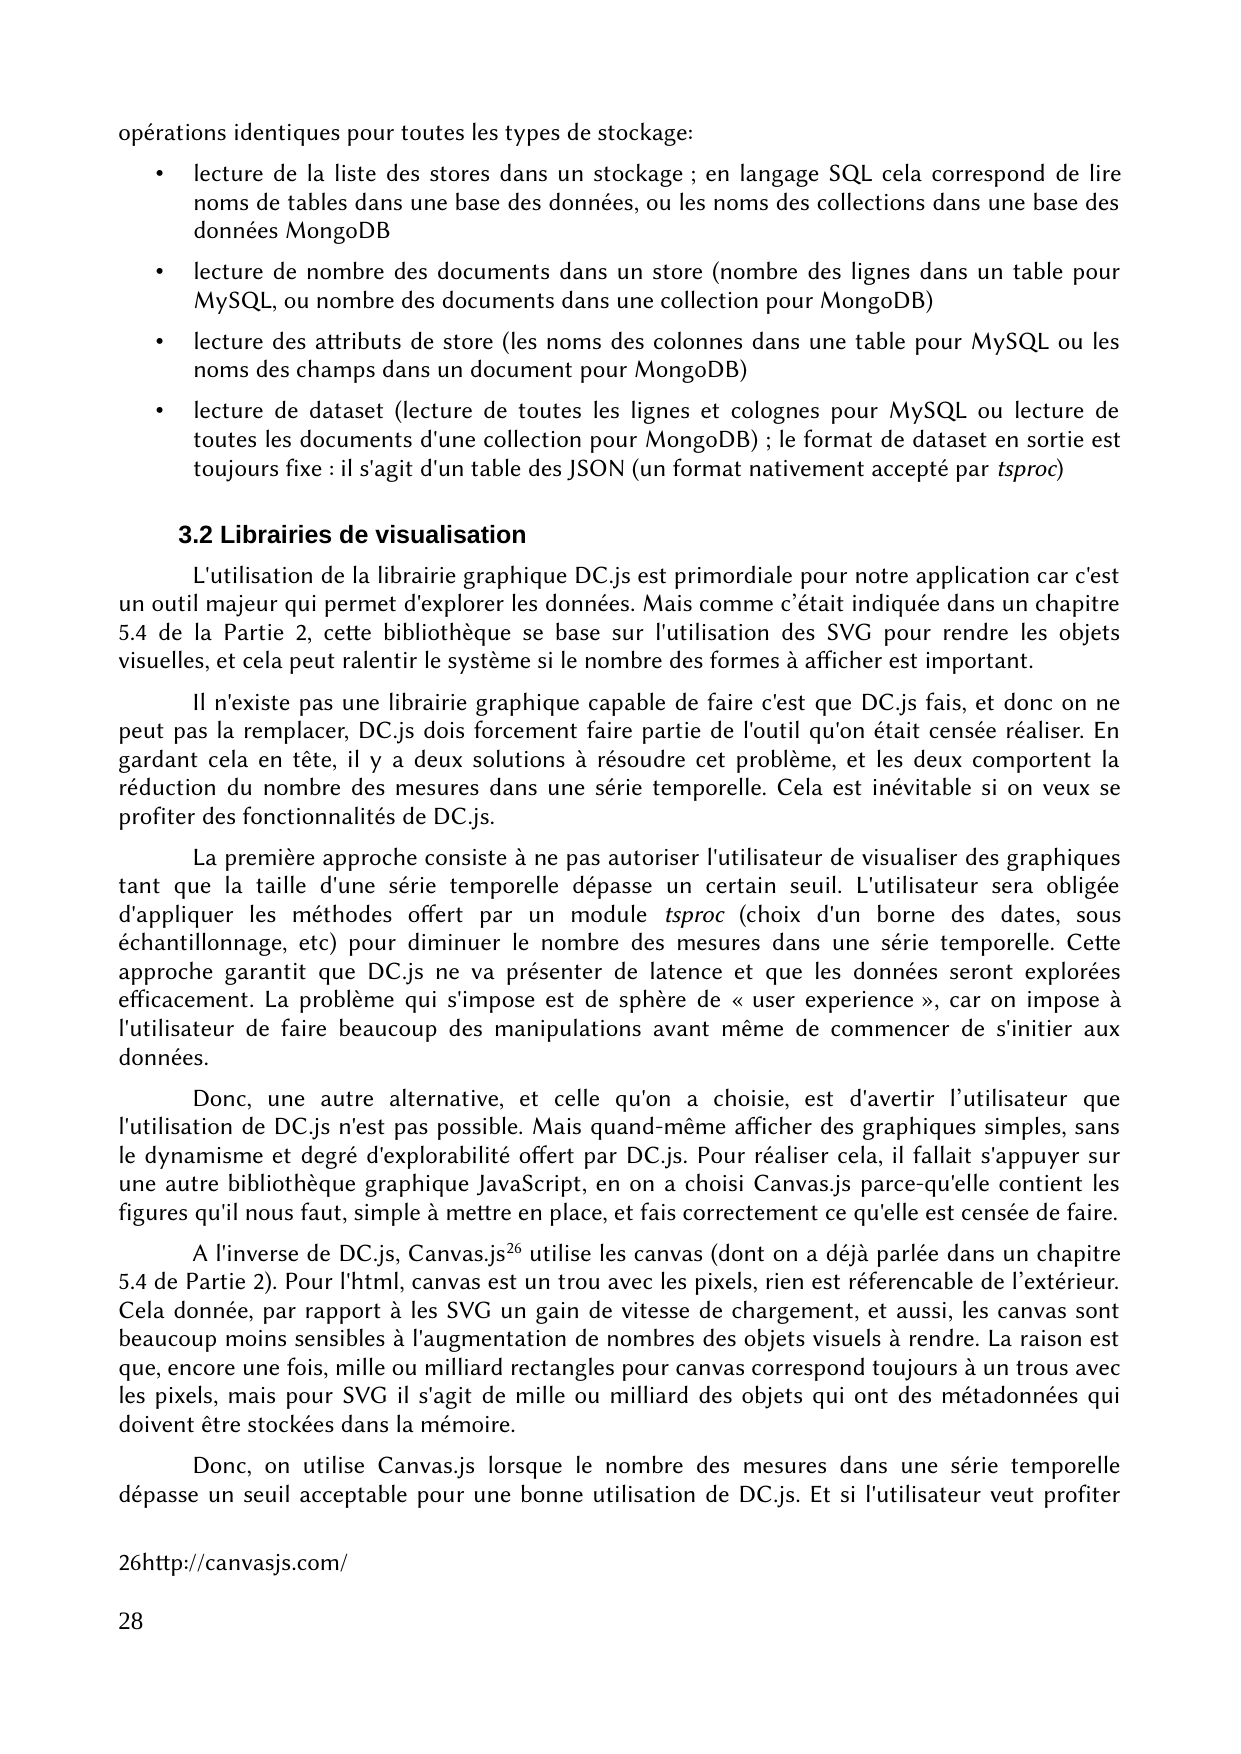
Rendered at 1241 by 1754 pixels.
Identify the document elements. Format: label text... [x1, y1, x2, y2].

list lecture de dataset (lecture de toutes les lignes et colognes pour MySQL ou lecture de toutes les documents d'une collection pour MongoDB) ; le format de dataset en sortie est toujours fixe : il s'agit d'un table des JSON (un format nativement accepté par tsproc) [156, 396, 1122, 482]
text La première approche consiste à ne pas autoriser l'utilisateur de visualiser des graphiques tant que la taille d'une série temporelle dépasse un certain seuil. L'utilisateur sera obligée d'appliquer les méthodes offert par un module tsproc (choix d'un borne des dates, sous échantillonnage, etc) pour diminuer le nombre des mesures dans une série temporelle. Cette approche garantit que DC.js ne va présenter de latence et que les données seront explorées efficacement. La problème qui s'impose est de sphère de « user experience », car on impose à l'utilisateur de faire beaucoup des manipulations avant même de commencer de s'initier aux données. [118, 843, 1122, 1071]
subtitle Librairies de visualisation [118, 519, 1122, 548]
list lecture de nombre des documents dans un store (nombre des lignes dans un table pour MySQL, ou nombre des documents dans une collection pour MongoDB) [156, 257, 1122, 314]
text http://canvasjs.com/ [118, 1548, 1122, 1577]
text Donc, on utilise Canvas.js lorsque le nombre des mesures dans une série temporelle dépasse un seuil acceptable pour une bonne utilisation de DC.js. Et si l'utilisateur veut profiter [118, 1451, 1122, 1508]
text Il n'existe pas une librairie graphique capable de faire c'est que DC.js fais, et donc on ne peut pas la remplacer, DC.js dois forcement faire partie de l'outil qu'on était censée réaliser. En gardant cela en tête, il y a deux solutions à résoudre cet problème, et les deux comportent la réduction du nombre des mesures dans une série temporelle. Cela est inévitable si on veux se profiter des fonctionnalités de DC.js. [118, 687, 1122, 830]
text Donc, une autre alternative, et celle qu'on a choisie, est d'avertir l’utilisateur que l'utilisation de DC.js n'est pas possible. Mais quand-même afficher des graphiques simples, sans le dynamisme et degré d'explorabilité offert par DC.js. Pour réaliser cela, il fallait s'appuyer sur une autre bibliothèque graphique JavaScript, en on a choisi Canvas.js parce-qu'elle contient les figures qu'il nous faut, simple à mettre en place, et fais correctement ce qu'elle est censée de faire. [118, 1083, 1122, 1226]
list lecture de la liste des stores dans un stockage ; en langage SQL cela correspond de lire noms de tables dans une base des données, ou les noms des collections dans une base des données MongoDB [156, 159, 1122, 245]
list lecture des attributs de store (les noms des colonnes dans une table pour MySQL ou les noms des champs dans un document pour MongoDB) [156, 327, 1122, 384]
text L'utilisation de la librairie graphique DC.js est primordiale pour notre application car c'est un outil majeur qui permet d'explorer les données. Mais comme c’était indiquée dans un chapitre 5.4 de la Partie 2, cette bibliothèque se base sur l'utilisation des SVG pour rendre les objets visuelles, et cela peut ralentir le système si le nombre des formes à afficher est important. [118, 561, 1122, 675]
text A l'inverse de DC.js, Canvas.js utilise les canvas (dont on a déjà parlée dans un chapitre 5.4 de Partie 2). Pour l'html, canvas est un trou avec les pixels, rien est réferencable de l’extérieur. Cela donnée, par rapport à les SVG un gain de vitesse de chargement, et aussi, les canvas sont beaucoup moins sensibles à l'augmentation de nombres des objets visuels à rendre. La raison est que, encore une fois, mille ou milliard rectangles pour canvas correspond toujours à un trous avec les pixels, mais pour SVG il s'agit de mille ou milliard des objets qui ont des métadonnées qui doivent être stockées dans la mémoire. [118, 1239, 1122, 1438]
text opérations identiques pour toutes les types de stockage: [118, 118, 1122, 147]
